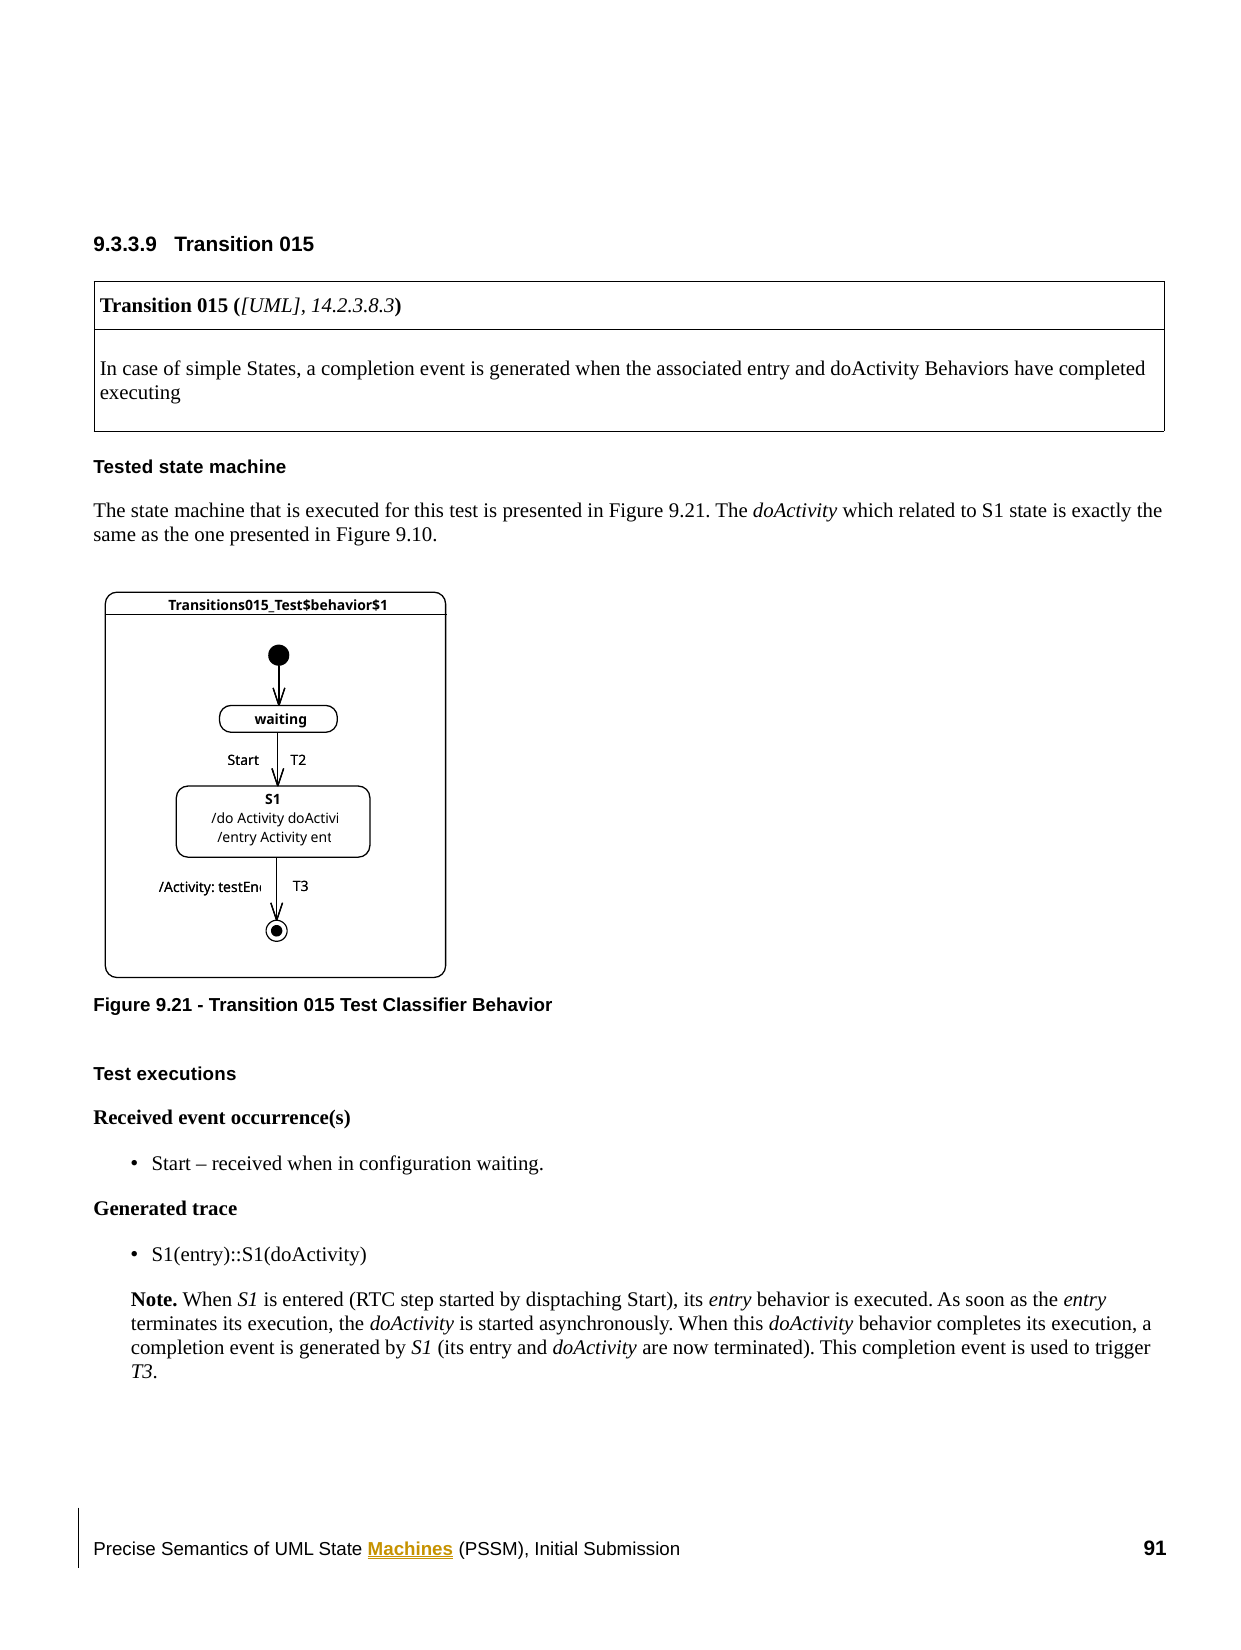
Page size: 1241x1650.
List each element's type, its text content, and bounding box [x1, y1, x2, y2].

list Start – received when in configuration waiting. [131, 1150, 1164, 1175]
table_header Transition 015 ([UML], 14.2.3.8.3) [95, 282, 1164, 329]
list S1(entry)::S1(doActivity) [131, 1241, 1164, 1266]
text Note. When S1 is entered (RTC step started by disptaching Start), its entry behavior is executed. As soon as the entry terminates its execution, the doActivity is started asynchronously. When this doActivity behavior completes its execution, a completion event is generated by S1 (its entry and doActivity are now terminated). This completion event is used to trigger T3. [131, 1287, 1164, 1383]
text The state machine that is executed for this test is presented in Figure 9.21. The doActivity which related to S1 state is exactly the same as the one presented in Figure 9.10. [93, 498, 1164, 546]
table_cell In case of simple States, a completion event is generated when the associated entry and doActivity Behaviors have completed executing [95, 330, 1164, 431]
subtitle Transition 015 [93, 231, 1164, 256]
text Figure 9.21 - Transition 015 Test Classifier Behavior [93, 580, 640, 1016]
text Received event occurrence(s) [93, 1105, 1164, 1129]
text Generated trace [93, 1196, 1164, 1220]
subtitle Test executions [93, 567, 1164, 1084]
subtitle Tested state machine [93, 456, 1164, 477]
